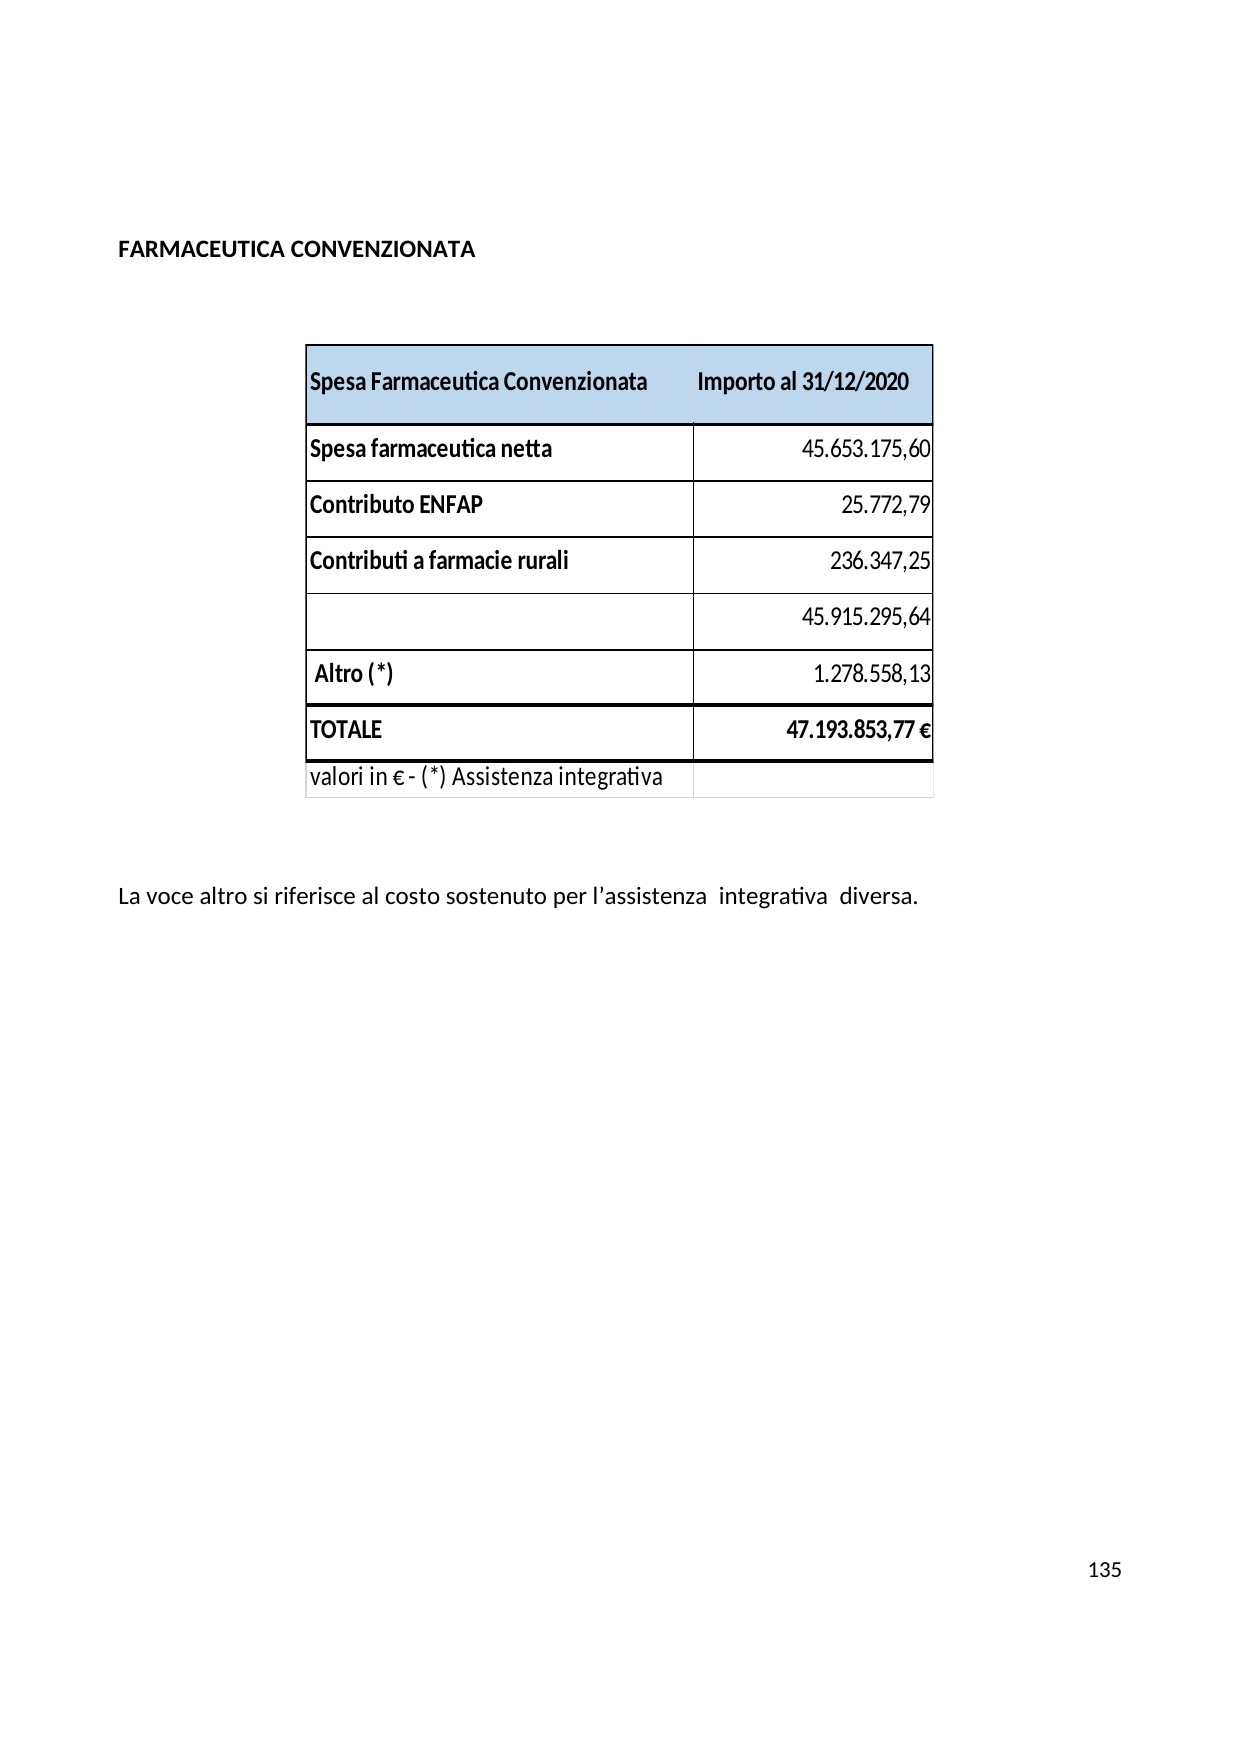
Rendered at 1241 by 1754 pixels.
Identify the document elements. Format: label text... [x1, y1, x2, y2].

text FARMACEUTICA CONVENZIONATA [118, 233, 1122, 263]
text La voce altro si riferisce al costo sostenuto per l’assistenza integrativa diversa. [118, 880, 1122, 911]
